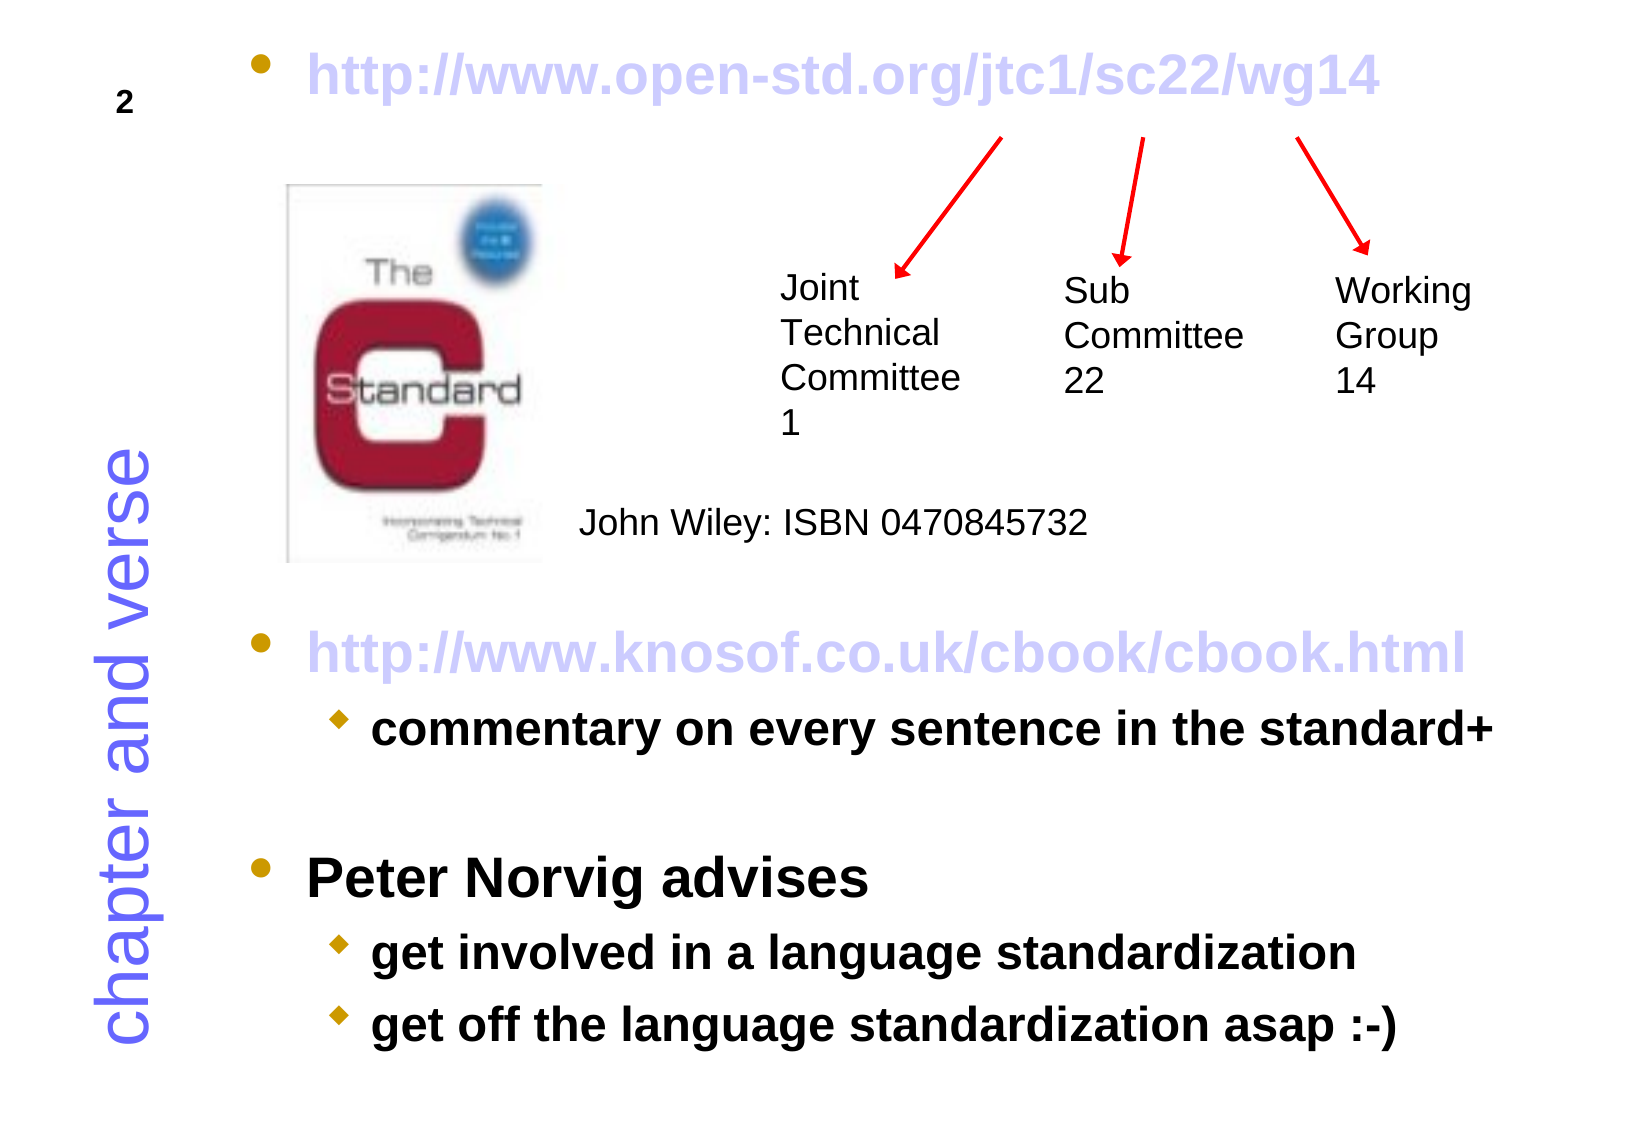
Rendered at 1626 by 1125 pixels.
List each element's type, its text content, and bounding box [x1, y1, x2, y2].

text_box John Wiley: ISBN 0470845732 [564, 490, 1439, 552]
list http://www.open-std.org/jtc1/sc22/wg14 http://www.knosof.co.uk/cbook/cbook.html commentary on every sentence in the standard+ Peter Norvig advises get involved in a language standardization get off the language standardization asap :-) [236, 29, 1565, 1063]
title chapter and verse [50, 187, 188, 1063]
text_box Joint Technical Committee 1 [765, 255, 1038, 451]
picture [257, 184, 573, 563]
text_box Sub Committee 22 [1048, 258, 1320, 410]
text_box Working Group 14 [1320, 258, 1593, 410]
